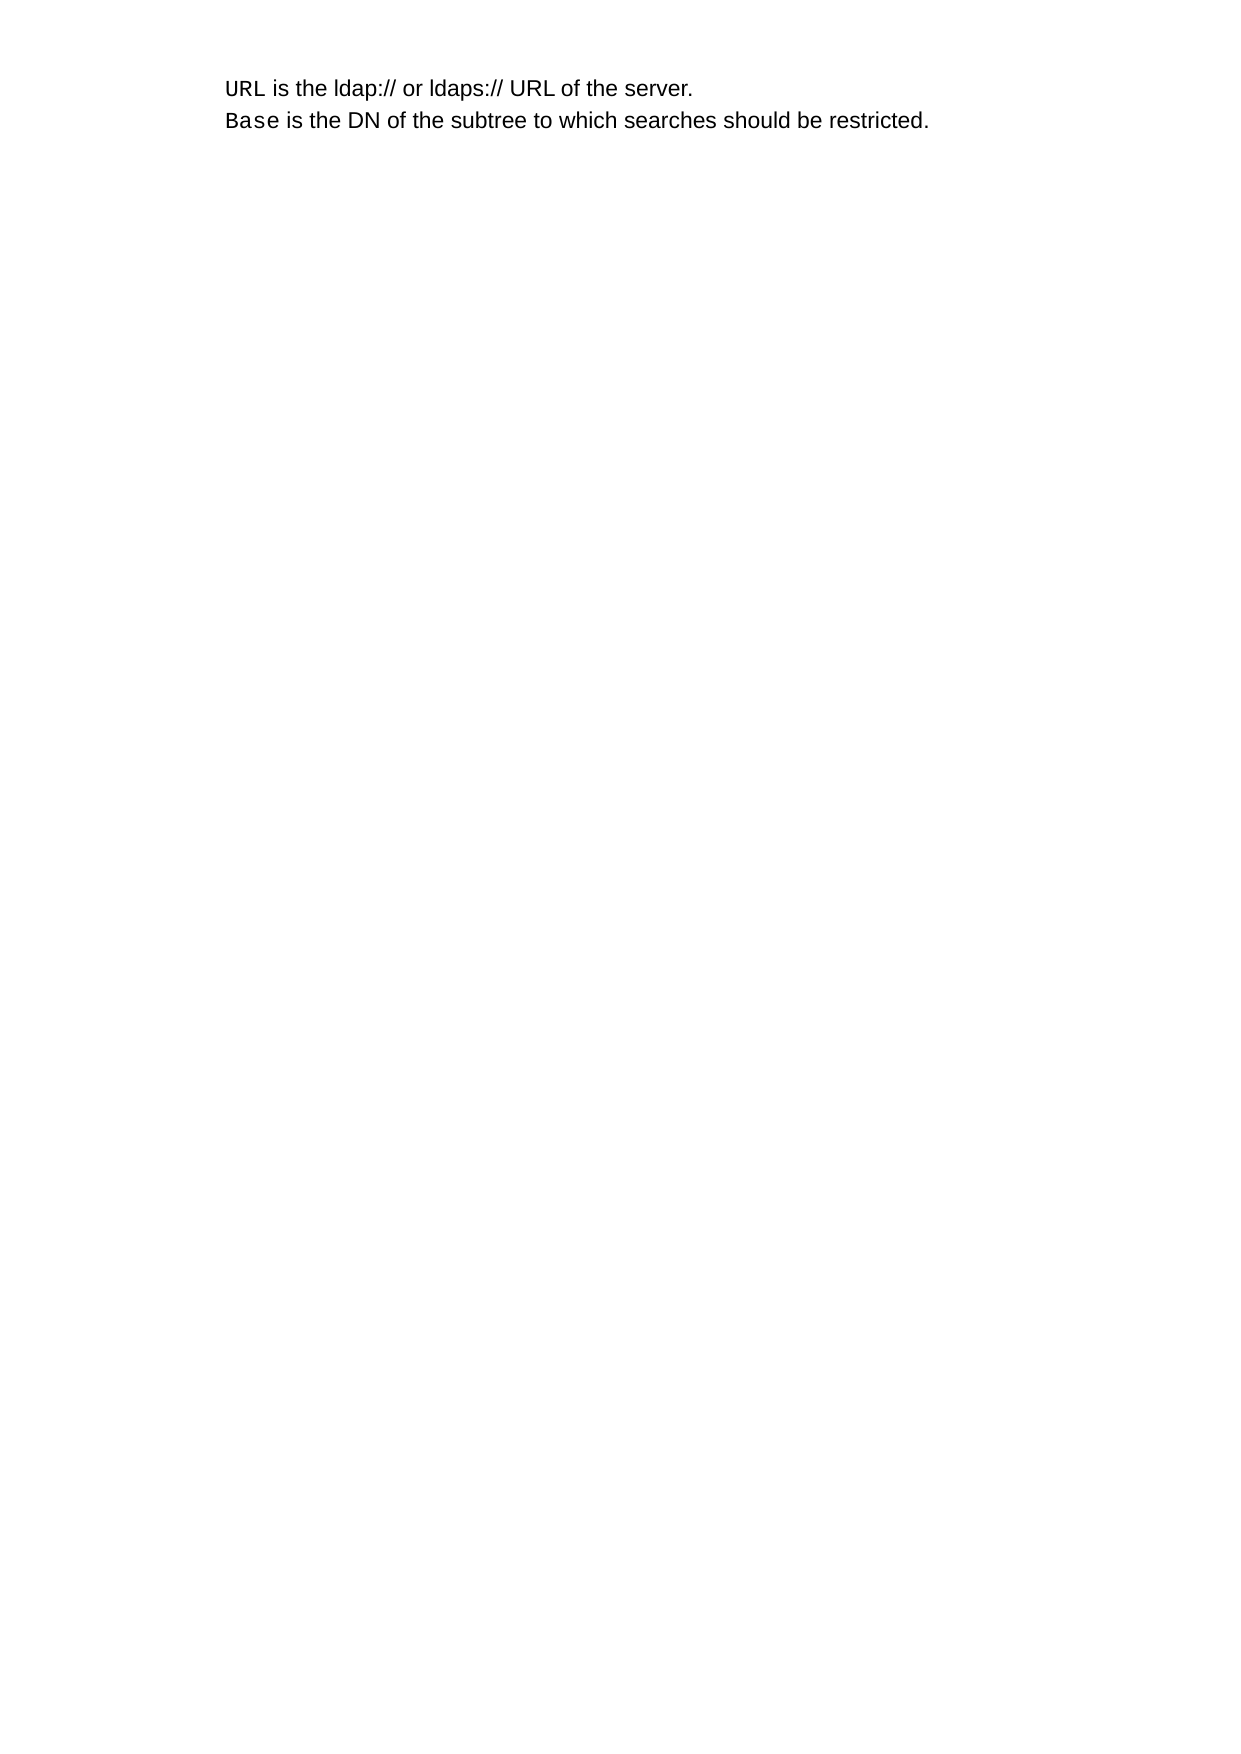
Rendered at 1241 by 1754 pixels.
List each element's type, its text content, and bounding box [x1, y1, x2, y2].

text URL is the ldap:// or ldaps:// URL of the server. [225, 75, 1165, 103]
text Base is the DN of the subtree to which searches should be restricted. [225, 107, 1165, 136]
